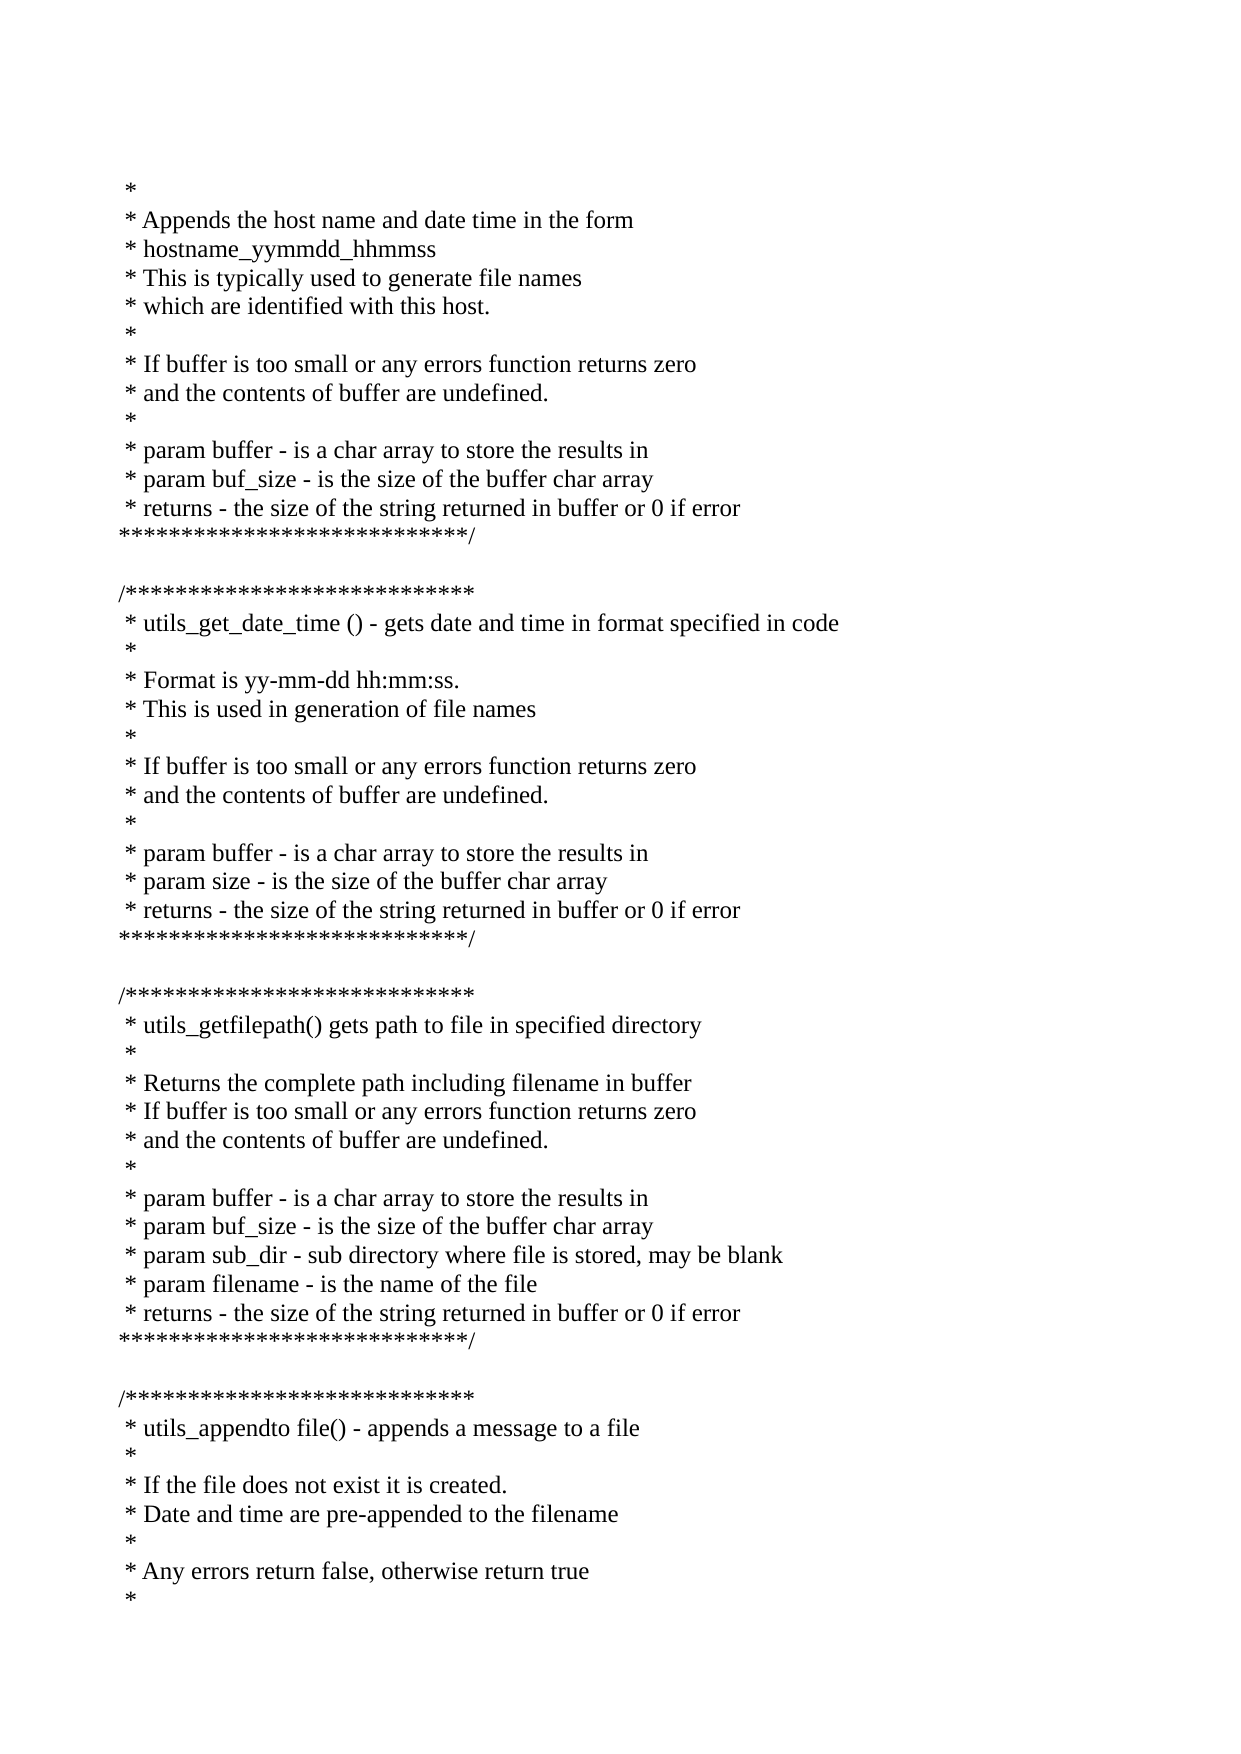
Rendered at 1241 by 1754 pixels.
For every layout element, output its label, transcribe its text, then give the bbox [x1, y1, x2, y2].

text * [118, 636, 1122, 665]
text * This is typically used to generate file names [118, 263, 1122, 291]
text * [118, 1039, 1122, 1068]
text * param filename - is the name of the file [118, 1269, 1122, 1298]
text * [118, 176, 1122, 205]
text * Format is yy-mm-dd hh:mm:ss. [118, 665, 1122, 694]
text * [118, 1154, 1122, 1183]
text * If the file does not exist it is created. [118, 1470, 1122, 1499]
text * param buffer - is a char array to store the results in [118, 838, 1122, 866]
text * [118, 1585, 1122, 1614]
text * Appends the host name and date time in the form [118, 205, 1122, 234]
text * and the contents of buffer are undefined. [118, 1125, 1122, 1154]
text * param sub_dir - sub directory where file is stored, may be blank [118, 1240, 1122, 1269]
text ****************************/ [118, 521, 1122, 550]
text * utils_appendto file() - appends a message to a file [118, 1413, 1122, 1441]
text * [118, 723, 1122, 751]
text /**************************** [118, 1384, 1122, 1413]
text ****************************/ [118, 1326, 1122, 1355]
text * param buffer - is a char array to store the results in [118, 435, 1122, 464]
text * Date and time are pre-appended to the filename [118, 1499, 1122, 1528]
text * returns - the size of the string returned in buffer or 0 if error [118, 895, 1122, 924]
text * param buf_size - is the size of the buffer char array [118, 464, 1122, 493]
text * and the contents of buffer are undefined. [118, 378, 1122, 406]
text * returns - the size of the string returned in buffer or 0 if error [118, 493, 1122, 521]
text * param size - is the size of the buffer char array [118, 866, 1122, 895]
text * returns - the size of the string returned in buffer or 0 if error [118, 1298, 1122, 1326]
text * [118, 320, 1122, 349]
text * hostname_yymmdd_hhmmss [118, 234, 1122, 263]
text * param buffer - is a char array to store the results in [118, 1183, 1122, 1211]
text ****************************/ [118, 924, 1122, 953]
text * Returns the complete path including filename in buffer [118, 1068, 1122, 1096]
text /**************************** [118, 579, 1122, 608]
text * which are identified with this host. [118, 291, 1122, 320]
text * If buffer is too small or any errors function returns zero [118, 349, 1122, 378]
text * [118, 809, 1122, 838]
text * and the contents of buffer are undefined. [118, 780, 1122, 809]
text * If buffer is too small or any errors function returns zero [118, 1096, 1122, 1125]
text * Any errors return false, otherwise return true [118, 1556, 1122, 1585]
text * [118, 1528, 1122, 1556]
text * [118, 406, 1122, 435]
text * param buf_size - is the size of the buffer char array [118, 1211, 1122, 1240]
text * If buffer is too small or any errors function returns zero [118, 751, 1122, 780]
text * This is used in generation of file names [118, 694, 1122, 723]
text * utils_getfilepath() gets path to file in specified directory [118, 1010, 1122, 1039]
text * utils_get_date_time () - gets date and time in format specified in code [118, 608, 1122, 636]
text /**************************** [118, 981, 1122, 1010]
text * [118, 1441, 1122, 1470]
